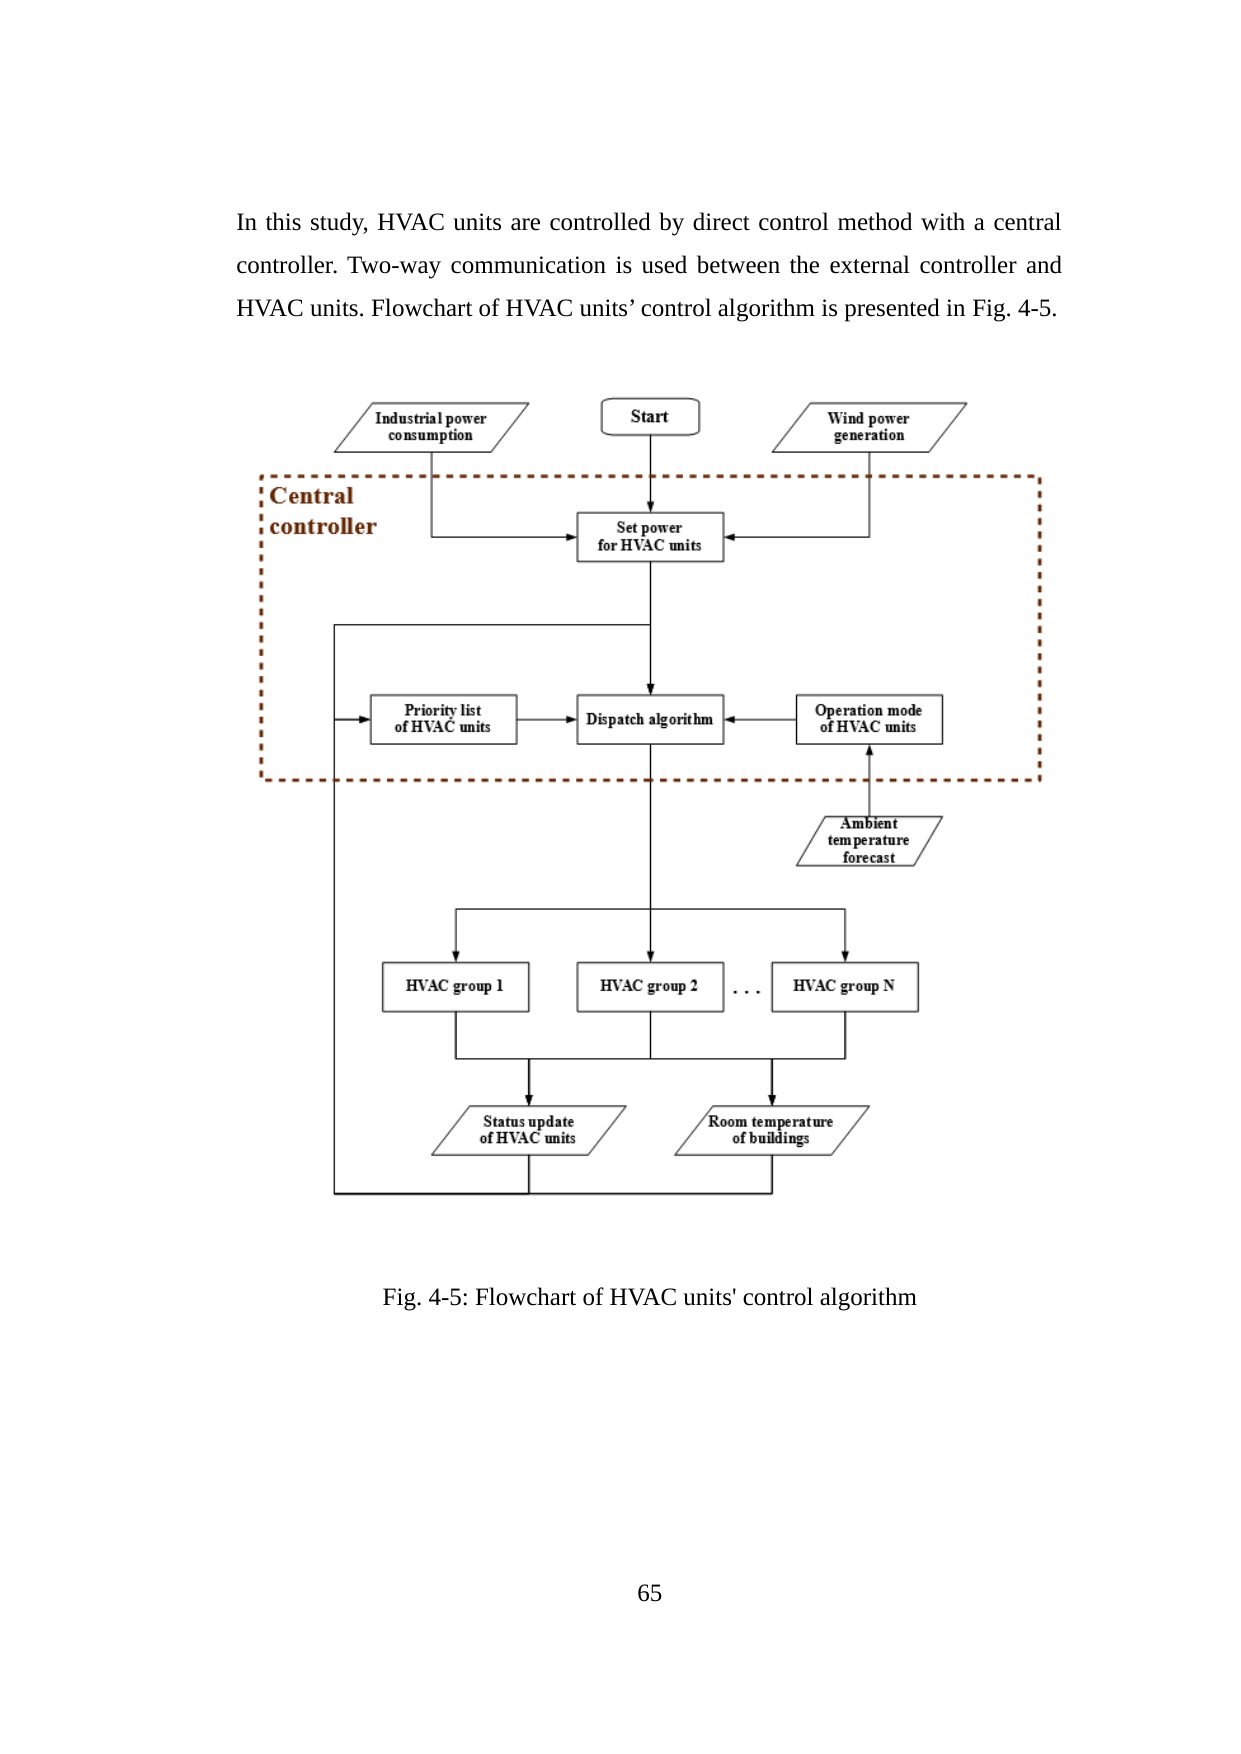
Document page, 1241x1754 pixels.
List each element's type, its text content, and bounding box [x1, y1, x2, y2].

text Fig. 4-5: Flowchart of HVAC units' control algorithm [236, 1282, 1063, 1311]
text In this study, HVAC units are controlled by direct control method with a central controller. Two-way communication is used between the external controller and HVAC units. Flowchart of HVAC units’ control algorithm is presented in Fig. 4-5. [236, 207, 1063, 322]
picture [236, 378, 1064, 1250]
